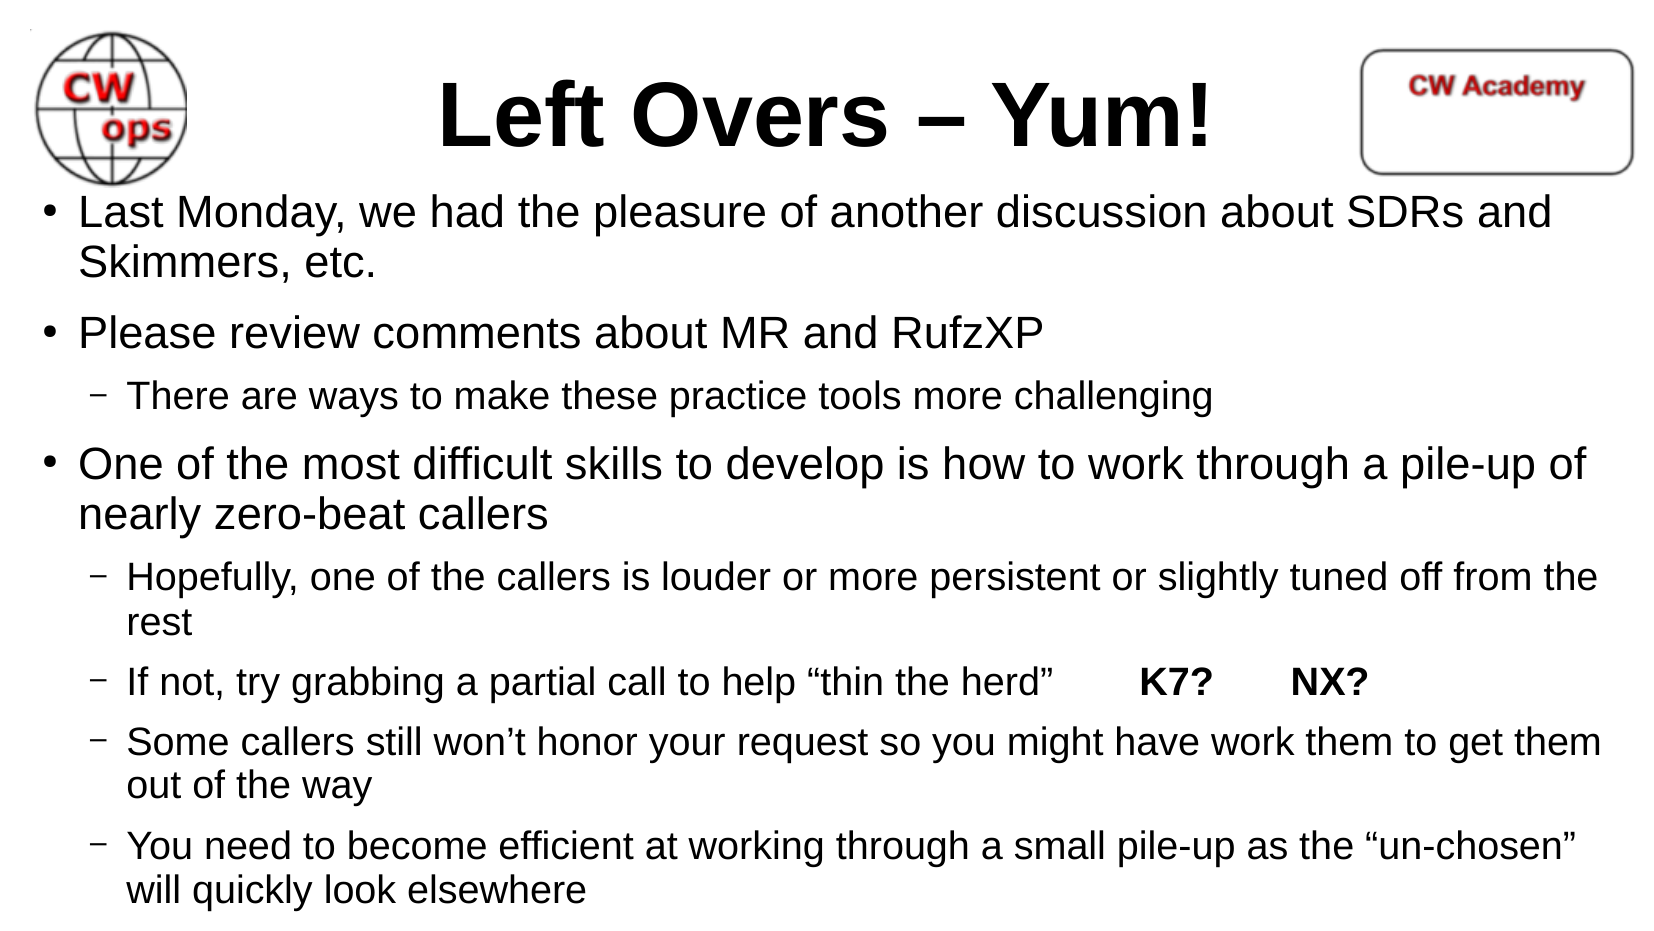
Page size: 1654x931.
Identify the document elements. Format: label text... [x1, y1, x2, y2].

list Last Monday, we had the pleasure of another discussion about SDRs and Skimmers, etc. Please review comments about MR and RufzXP There are ways to make these practice tools more challenging One of the most difficult skills to develop is how to work through a pile-up of nearly zero-beat callers Hopefully, one of the callers is louder or more persistent or slightly tuned off from the rest If not, try grabbing a partial call to help “thin the herd” K7? NX? Some callers still won’t honor your request so you might have work them to get them out of the way You need to become efficient at working through a small pile-up as the “un-chosen” will quickly look elsewhere [30, 186, 1606, 925]
title Left Overs – Yum! [82, 37, 1571, 186]
picture [1571, 37, 1640, 186]
picture [30, 29, 187, 186]
